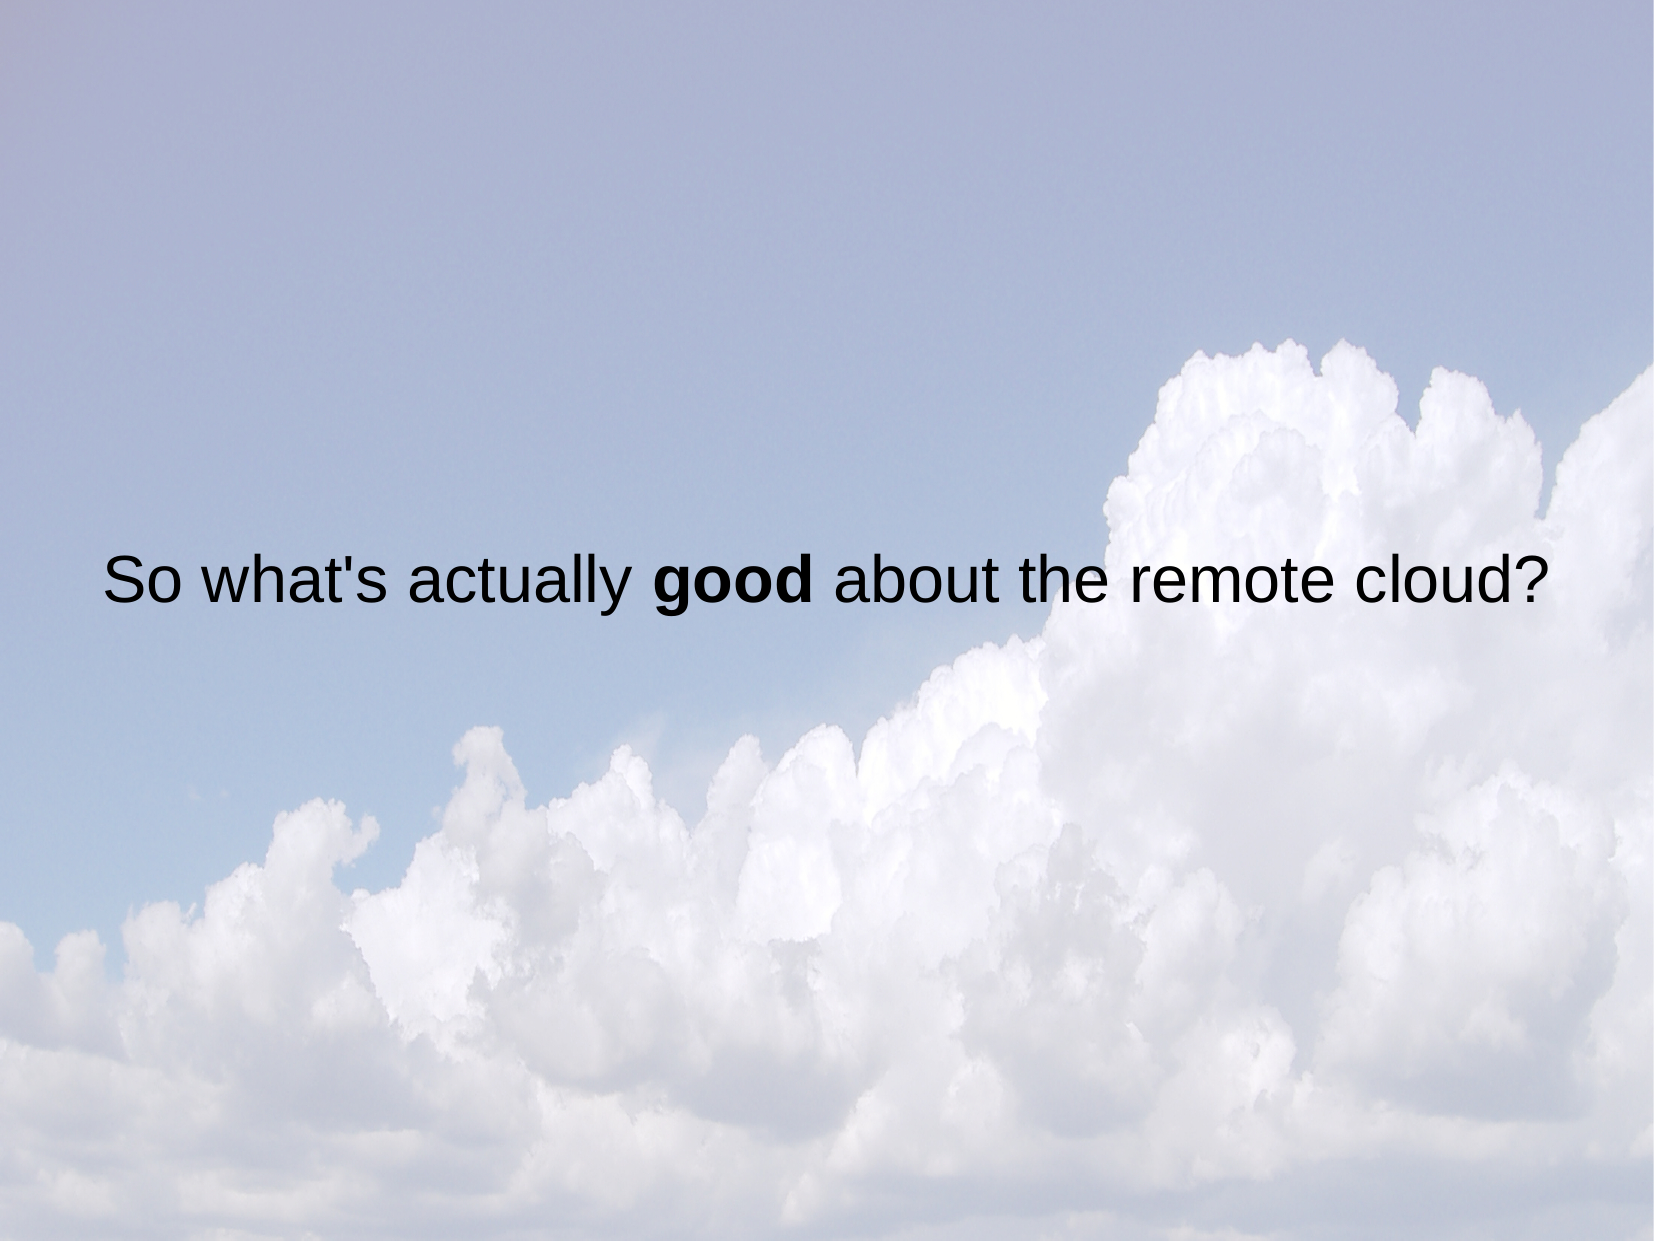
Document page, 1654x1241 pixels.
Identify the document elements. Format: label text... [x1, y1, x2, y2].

subtitle So what's actually good about the remote cloud? [82, 49, 1571, 1109]
picture [0, 0, 1654, 1241]
